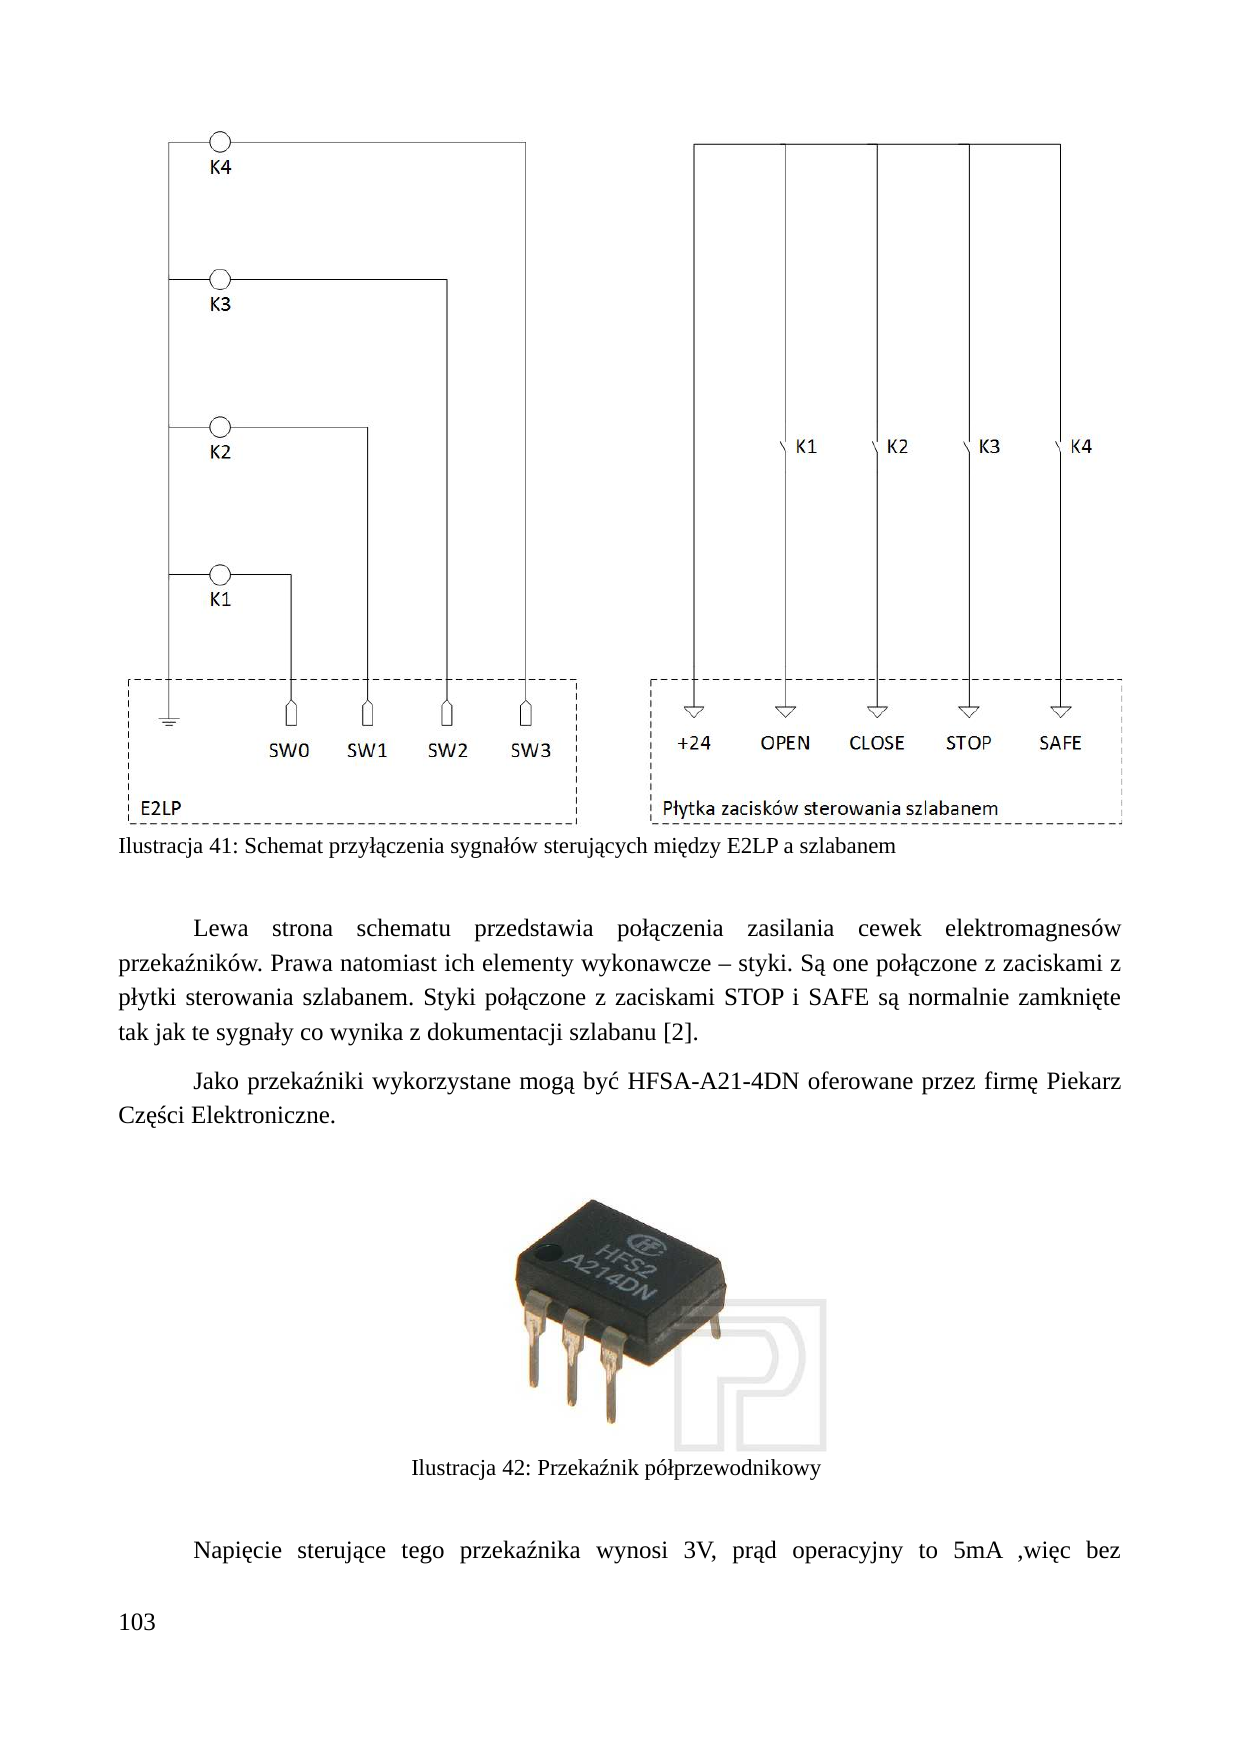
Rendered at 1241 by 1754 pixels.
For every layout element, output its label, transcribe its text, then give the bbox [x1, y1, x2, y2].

text Lewa strona schematu przedstawia połączenia zasilania cewek elektromagnesów przekaźników. Prawa natomiast ich elementy wykonawcze – styki. Są one połączone z zaciskami z płytki sterowania szlabanem. Styki połączone z zaciskami STOP i SAFE są normalnie zamknięte tak jak te sygnały co wynika z dokumentacji szlabanu [2]. [118, 913, 1122, 1045]
picture [118, 130, 1123, 832]
picture [411, 1161, 830, 1455]
text Napięcie sterujące tego przekaźnika wynosi 3V, prąd operacyjny to 5mA ,więc bez [118, 1536, 1122, 1564]
text Ilustracja 41: Schemat przyłączenia sygnałów sterujących między E2LP a szlabanem [118, 832, 1122, 858]
text Jako przekaźniki wykorzystane mogą być HFSA-A21-4DN oferowane przez firmę Piekarz Części Elektroniczne. [118, 1066, 1122, 1129]
text Ilustracja 42: Przekaźnik półprzewodnikowy [411, 1455, 829, 1481]
